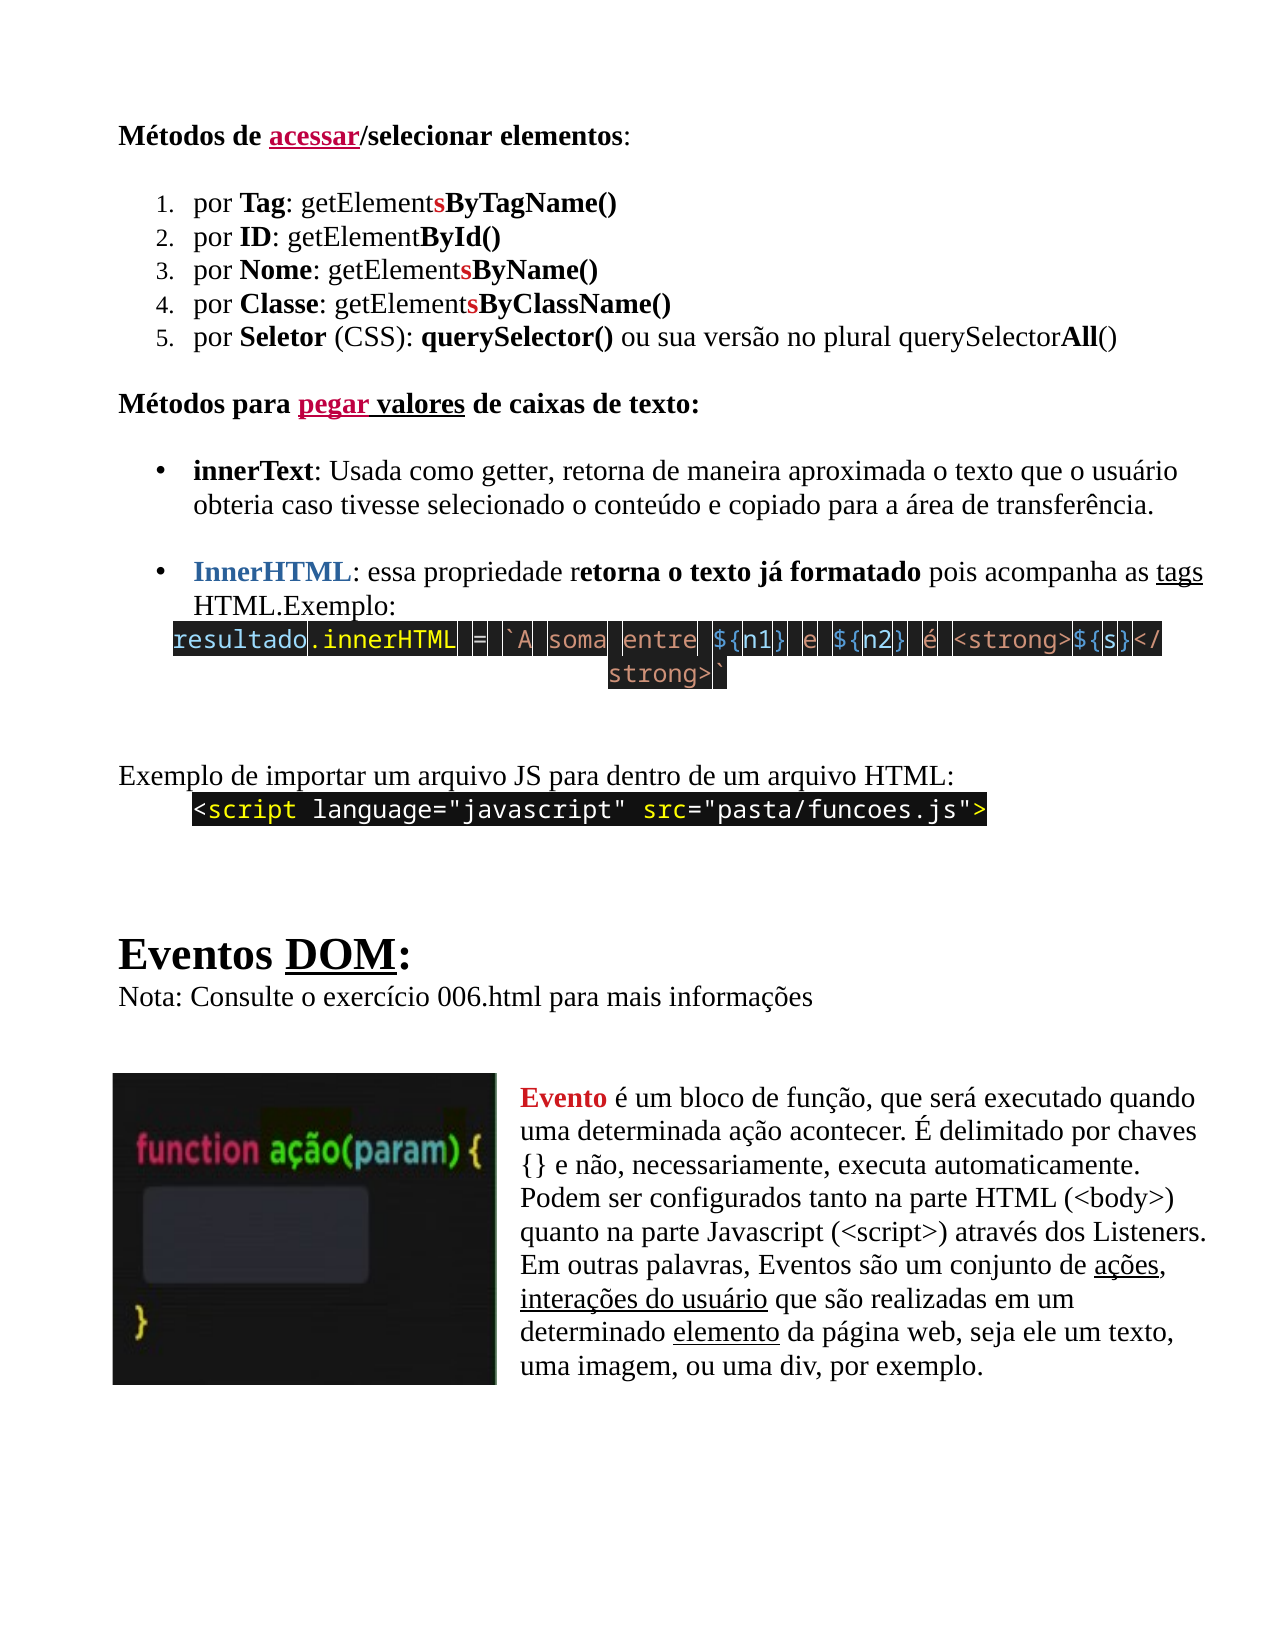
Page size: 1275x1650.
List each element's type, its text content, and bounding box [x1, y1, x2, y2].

list innerText: Usada como getter, retorna de maneira aproximada o texto que o usuário obteria caso tivesse selecionado o conteúdo e copiado para a área de transferência. [156, 453, 1217, 554]
list por Nome: getElementsByName() [156, 252, 1217, 286]
text Métodos de acessar/selecionar elementos: [118, 118, 1217, 152]
text Exemplo de importar um arquivo JS para dentro de um arquivo HTML: <script language="javascript" src="pasta/funcoes.js"> [118, 758, 1217, 826]
picture [112, 1073, 497, 1385]
list por ID: getElementById() [156, 219, 1217, 252]
text Nota: Consulte o exercício 006.html para mais informações [118, 979, 1217, 1013]
list por Tag: getElementsByTagName() [156, 185, 1217, 219]
text resultado.innerHTML = `A soma entre ${n1} e ${n2} é <strong>${s}</strong>` [118, 621, 1217, 689]
list por Classe: getElementsByClassName() [156, 286, 1217, 319]
text Eventos DOM: [118, 926, 1217, 979]
text Evento é um bloco de função, que será executado quando uma determinada ação acontecer. É delimitado por chaves {} e não, necessariamente, executa automaticamente. Podem ser configurados tanto na parte HTML (<body>) quanto na parte Javascript (<script>) através dos Listeners. Em outras palavras, Eventos são um conjunto de ações, interações do usuário que são realizadas em um determinado elemento da página web, seja ele um texto, uma imagem, ou uma div, por exemplo. [520, 1080, 1217, 1382]
list InnerHTML: essa propriedade retorna o texto já formatado pois acompanha as tags HTML.Exemplo: [156, 554, 1217, 621]
list por Seletor (CSS): querySelector() ou sua versão no plural querySelectorAll() [156, 319, 1217, 353]
text Métodos para pegar valores de caixas de texto: [118, 386, 1217, 420]
